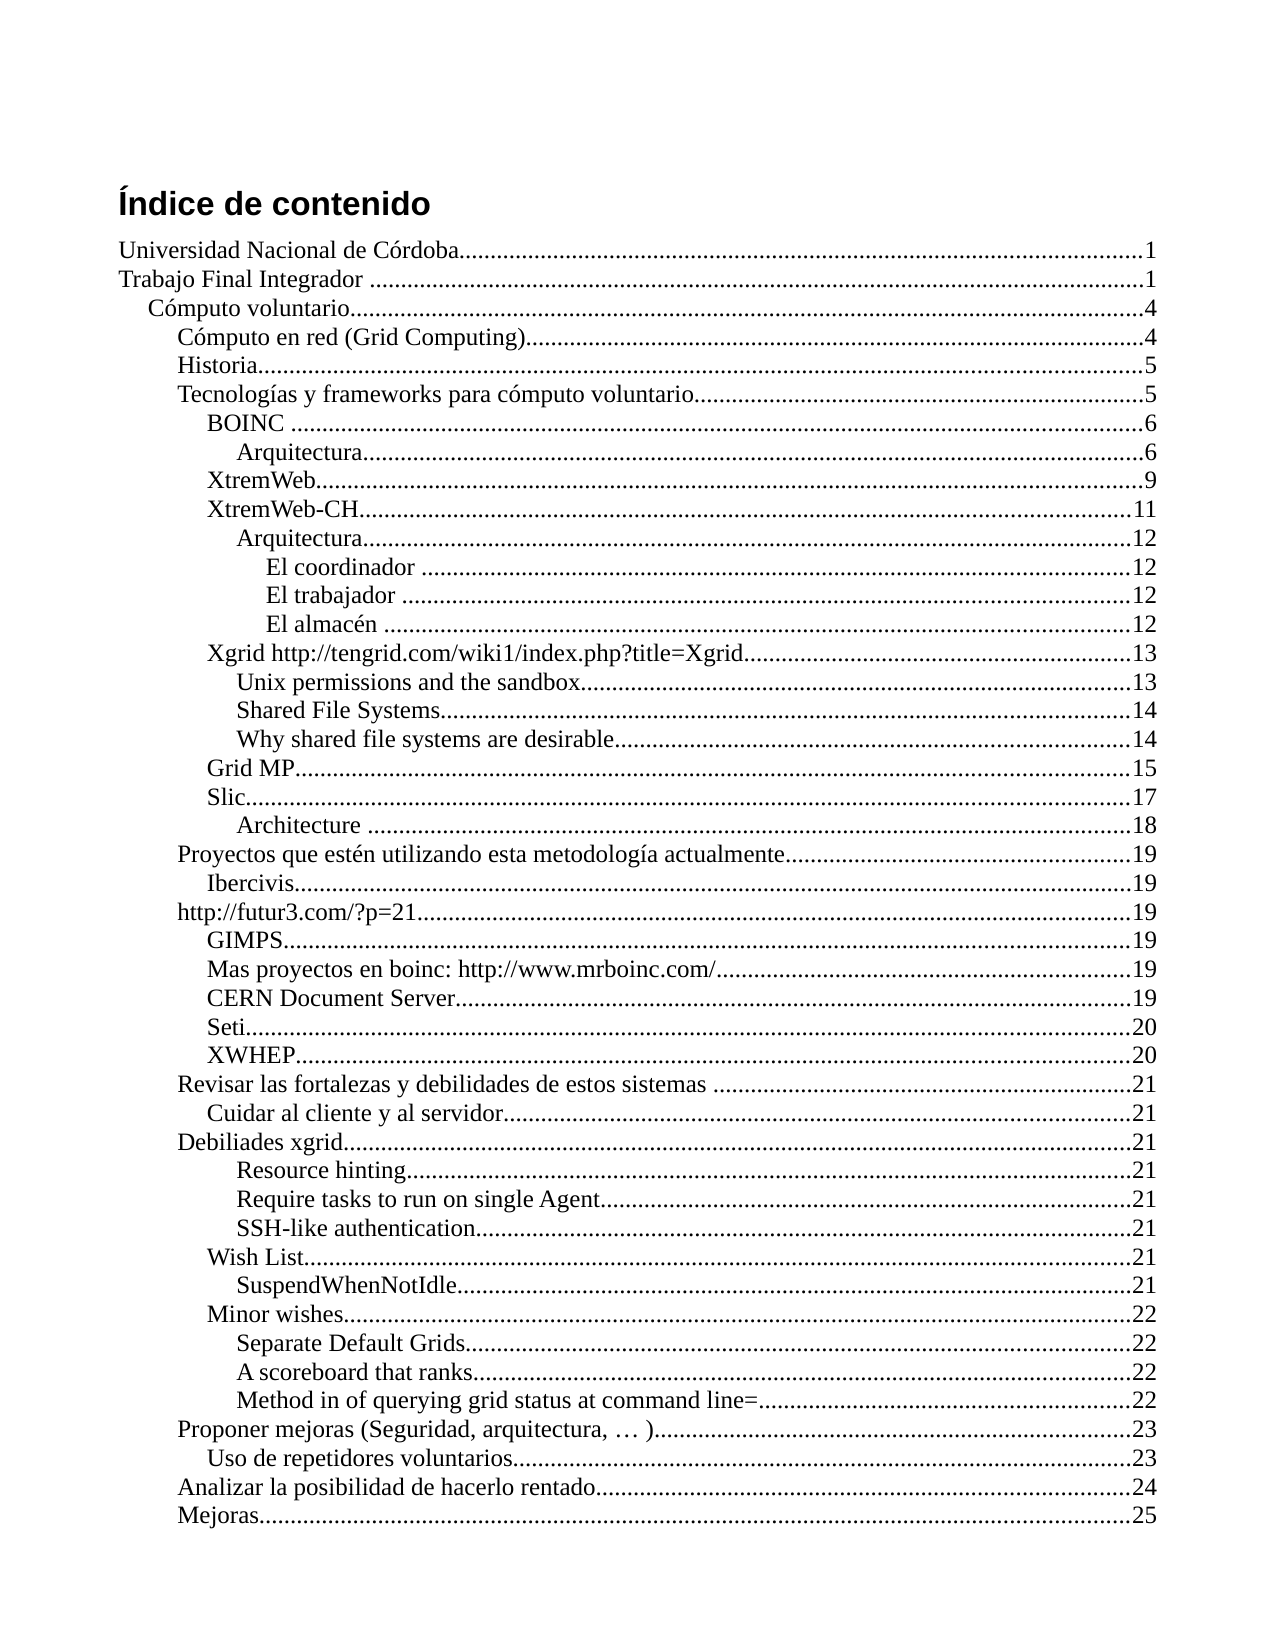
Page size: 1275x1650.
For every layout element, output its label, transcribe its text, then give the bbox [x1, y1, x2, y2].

text XWHEP 20 [207, 1040, 1157, 1069]
text Require tasks to run on single Agent 21 [236, 1184, 1157, 1213]
text Mejoras 25 [177, 1500, 1157, 1529]
text Revisar las fortalezas y debilidades de estos sistemas 21 [177, 1069, 1157, 1098]
text Resource hinting 21 [236, 1155, 1157, 1184]
text Analizar la posibilidad de hacerlo rentado 24 [177, 1472, 1157, 1500]
text Universidad Nacional de Córdoba 1 [118, 235, 1157, 264]
text Slic 17 [207, 782, 1157, 810]
text Mas proyectos en boinc: http://www.mrboinc.com/ 19 [207, 954, 1157, 983]
text Unix permissions and the sandbox 13 [236, 667, 1157, 695]
text BOINC 6 [207, 408, 1157, 437]
text Minor wishes 22 [207, 1299, 1157, 1328]
subtitle Índice de contenido [118, 184, 1157, 223]
text XtremWeb-CH 11 [207, 494, 1157, 523]
text Trabajo Final Integrador 1 [118, 264, 1157, 293]
text El coordinador 12 [266, 552, 1157, 580]
text El trabajador 12 [266, 580, 1157, 609]
text Architecture 18 [236, 810, 1157, 839]
text Grid MP 15 [207, 753, 1157, 782]
text Xgrid http://tengrid.com/wiki1/index.php?title=Xgrid 13 [207, 638, 1157, 667]
text Ibercivis 19 [207, 868, 1157, 897]
text El almacén 12 [266, 609, 1157, 638]
text Method in of querying grid status at command line= 22 [236, 1385, 1157, 1414]
text CERN Document Server 19 [207, 983, 1157, 1012]
text Arquitectura 12 [236, 523, 1157, 552]
text Why shared file systems are desirable 14 [236, 724, 1157, 753]
text Uso de repetidores voluntarios 23 [207, 1443, 1157, 1472]
text Cómputo voluntario 4 [148, 293, 1157, 322]
text Proyectos que estén utilizando esta metodología actualmente 19 [177, 839, 1157, 868]
text Arquitectura 6 [236, 437, 1157, 465]
text Historia 5 [177, 350, 1157, 379]
text Cuidar al cliente y al servidor 21 [207, 1098, 1157, 1127]
text Cómputo en red (Grid Computing) 4 [177, 322, 1157, 350]
text SuspendWhenNotIdle 21 [236, 1270, 1157, 1299]
text Tecnologías y frameworks para cómputo voluntario 5 [177, 379, 1157, 408]
text Shared File Systems 14 [236, 695, 1157, 724]
text Separate Default Grids 22 [236, 1328, 1157, 1357]
text XtremWeb 9 [207, 465, 1157, 494]
text http://futur3.com/?p=21 19 [177, 897, 1157, 925]
text Wish List 21 [207, 1242, 1157, 1270]
text GIMPS 19 [207, 925, 1157, 954]
text SSH-like authentication 21 [236, 1213, 1157, 1242]
text Debiliades xgrid 21 [177, 1127, 1157, 1155]
text A scoreboard that ranks 22 [236, 1357, 1157, 1385]
text Seti 20 [207, 1012, 1157, 1040]
text Proponer mejoras (Seguridad, arquitectura, … ) 23 [177, 1414, 1157, 1443]
